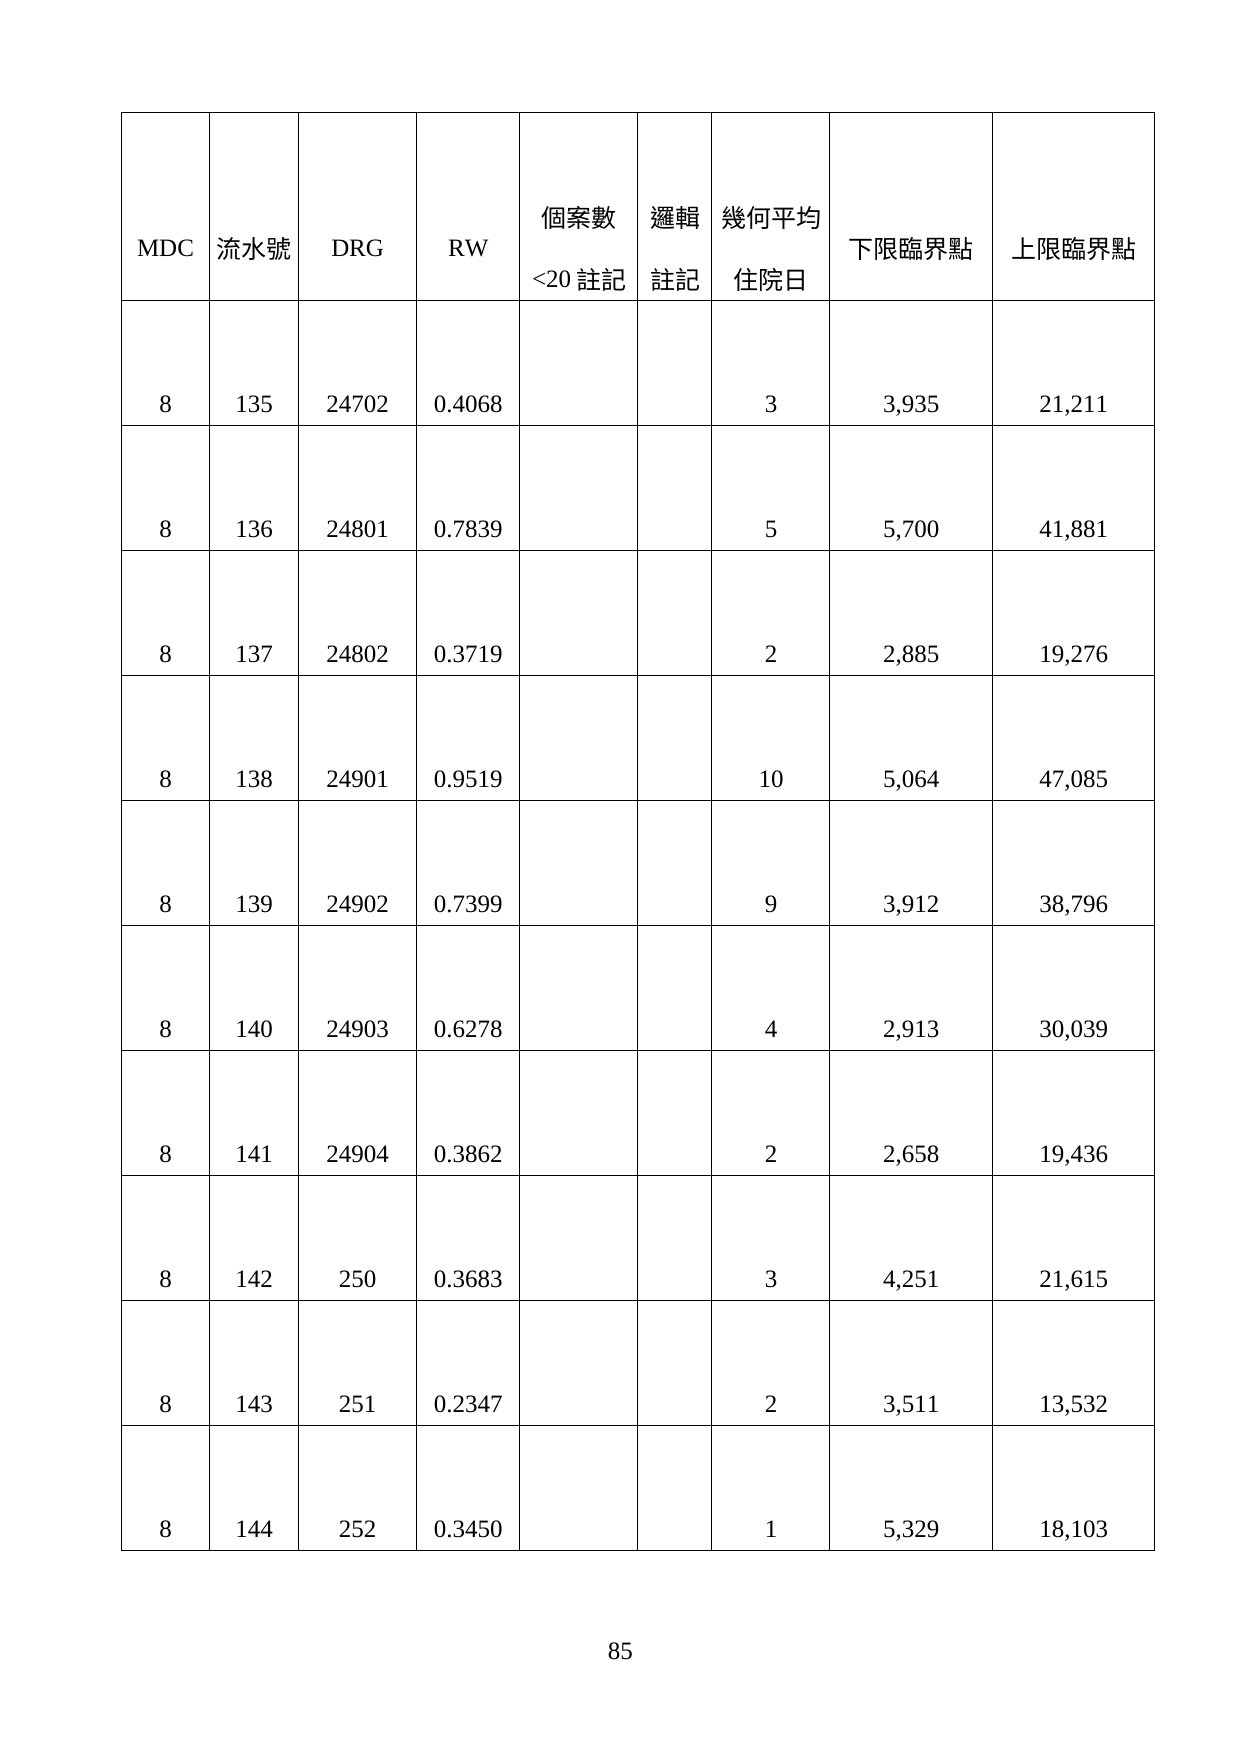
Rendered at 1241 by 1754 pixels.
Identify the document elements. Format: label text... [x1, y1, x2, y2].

table_cell 2 [712, 1301, 829, 1425]
table_cell [638, 676, 711, 800]
table_cell 3 [712, 1176, 829, 1300]
table_cell [520, 801, 637, 925]
table_cell 144 [210, 1426, 298, 1550]
table_cell [638, 1051, 711, 1175]
table_cell 24902 [299, 801, 416, 925]
table_cell 9 [712, 801, 829, 925]
table_cell 2 [712, 551, 829, 675]
table_cell 24903 [299, 926, 416, 1050]
table_cell 138 [210, 676, 298, 800]
table_header 個案數<20註記 [520, 113, 637, 300]
table_header 下限臨界點 [830, 113, 992, 300]
table_cell 141 [210, 1051, 298, 1175]
table_cell 1 [712, 1426, 829, 1550]
table_cell 21,615 [993, 1176, 1154, 1300]
table_cell 142 [210, 1176, 298, 1300]
table_cell 21,211 [993, 301, 1154, 425]
table_cell 5,064 [830, 676, 992, 800]
table_cell 137 [210, 551, 298, 675]
table_cell 24901 [299, 676, 416, 800]
table_cell 8 [122, 426, 209, 550]
table_cell [638, 926, 711, 1050]
table_cell 38,796 [993, 801, 1154, 925]
table_cell [638, 1426, 711, 1550]
table_header 上限臨界點 [993, 113, 1154, 300]
table_header 幾何平均住院日 [712, 113, 829, 300]
table_cell 0.7839 [417, 426, 519, 550]
table_cell 140 [210, 926, 298, 1050]
table_cell 19,436 [993, 1051, 1154, 1175]
table_cell 2,885 [830, 551, 992, 675]
table_cell 24702 [299, 301, 416, 425]
table_cell 0.3450 [417, 1426, 519, 1550]
table_cell [520, 301, 637, 425]
table_cell 8 [122, 551, 209, 675]
table_cell 24904 [299, 1051, 416, 1175]
table_cell 47,085 [993, 676, 1154, 800]
table_cell 3,935 [830, 301, 992, 425]
table_header DRG [299, 113, 416, 300]
table_cell 0.2347 [417, 1301, 519, 1425]
table_cell 139 [210, 801, 298, 925]
table_cell 41,881 [993, 426, 1154, 550]
table_cell 2,913 [830, 926, 992, 1050]
table_cell [638, 301, 711, 425]
table_cell 5,700 [830, 426, 992, 550]
table_cell 19,276 [993, 551, 1154, 675]
table_cell [520, 1301, 637, 1425]
table_cell 4,251 [830, 1176, 992, 1300]
table_cell [520, 1051, 637, 1175]
table_cell [638, 1176, 711, 1300]
table_header 邏輯註記 [638, 113, 711, 300]
table_cell [638, 426, 711, 550]
table_cell 251 [299, 1301, 416, 1425]
table_cell 8 [122, 301, 209, 425]
table_cell 8 [122, 1426, 209, 1550]
table_cell [520, 1176, 637, 1300]
table_cell 30,039 [993, 926, 1154, 1050]
table_cell 18,103 [993, 1426, 1154, 1550]
table_cell 8 [122, 676, 209, 800]
table_cell [520, 676, 637, 800]
table_cell [638, 551, 711, 675]
table_header MDC [122, 113, 209, 300]
table_cell 24802 [299, 551, 416, 675]
table_cell [638, 1301, 711, 1425]
table_cell 5 [712, 426, 829, 550]
table_cell [638, 801, 711, 925]
table_cell 8 [122, 1176, 209, 1300]
table_cell [520, 926, 637, 1050]
table_cell 8 [122, 801, 209, 925]
table_cell 135 [210, 301, 298, 425]
table_cell [520, 551, 637, 675]
table_cell 0.3683 [417, 1176, 519, 1300]
table_cell 136 [210, 426, 298, 550]
table_cell [520, 426, 637, 550]
table_cell 0.7399 [417, 801, 519, 925]
table_cell 250 [299, 1176, 416, 1300]
table_cell 3,912 [830, 801, 992, 925]
table_cell 0.3862 [417, 1051, 519, 1175]
table_header RW [417, 113, 519, 300]
table_cell 2,658 [830, 1051, 992, 1175]
table_cell 8 [122, 926, 209, 1050]
table_cell 8 [122, 1051, 209, 1175]
table_cell 8 [122, 1301, 209, 1425]
table_cell 3,511 [830, 1301, 992, 1425]
table_cell 5,329 [830, 1426, 992, 1550]
table_cell [520, 1426, 637, 1550]
table_cell 0.6278 [417, 926, 519, 1050]
table_cell 4 [712, 926, 829, 1050]
table_cell 3 [712, 301, 829, 425]
table_cell 0.4068 [417, 301, 519, 425]
table_cell 0.9519 [417, 676, 519, 800]
table_cell 24801 [299, 426, 416, 550]
table_cell 0.3719 [417, 551, 519, 675]
table_cell 143 [210, 1301, 298, 1425]
table_cell 2 [712, 1051, 829, 1175]
table_cell 13,532 [993, 1301, 1154, 1425]
table_cell 10 [712, 676, 829, 800]
table_cell 252 [299, 1426, 416, 1550]
table_header 流水號 [210, 113, 298, 300]
